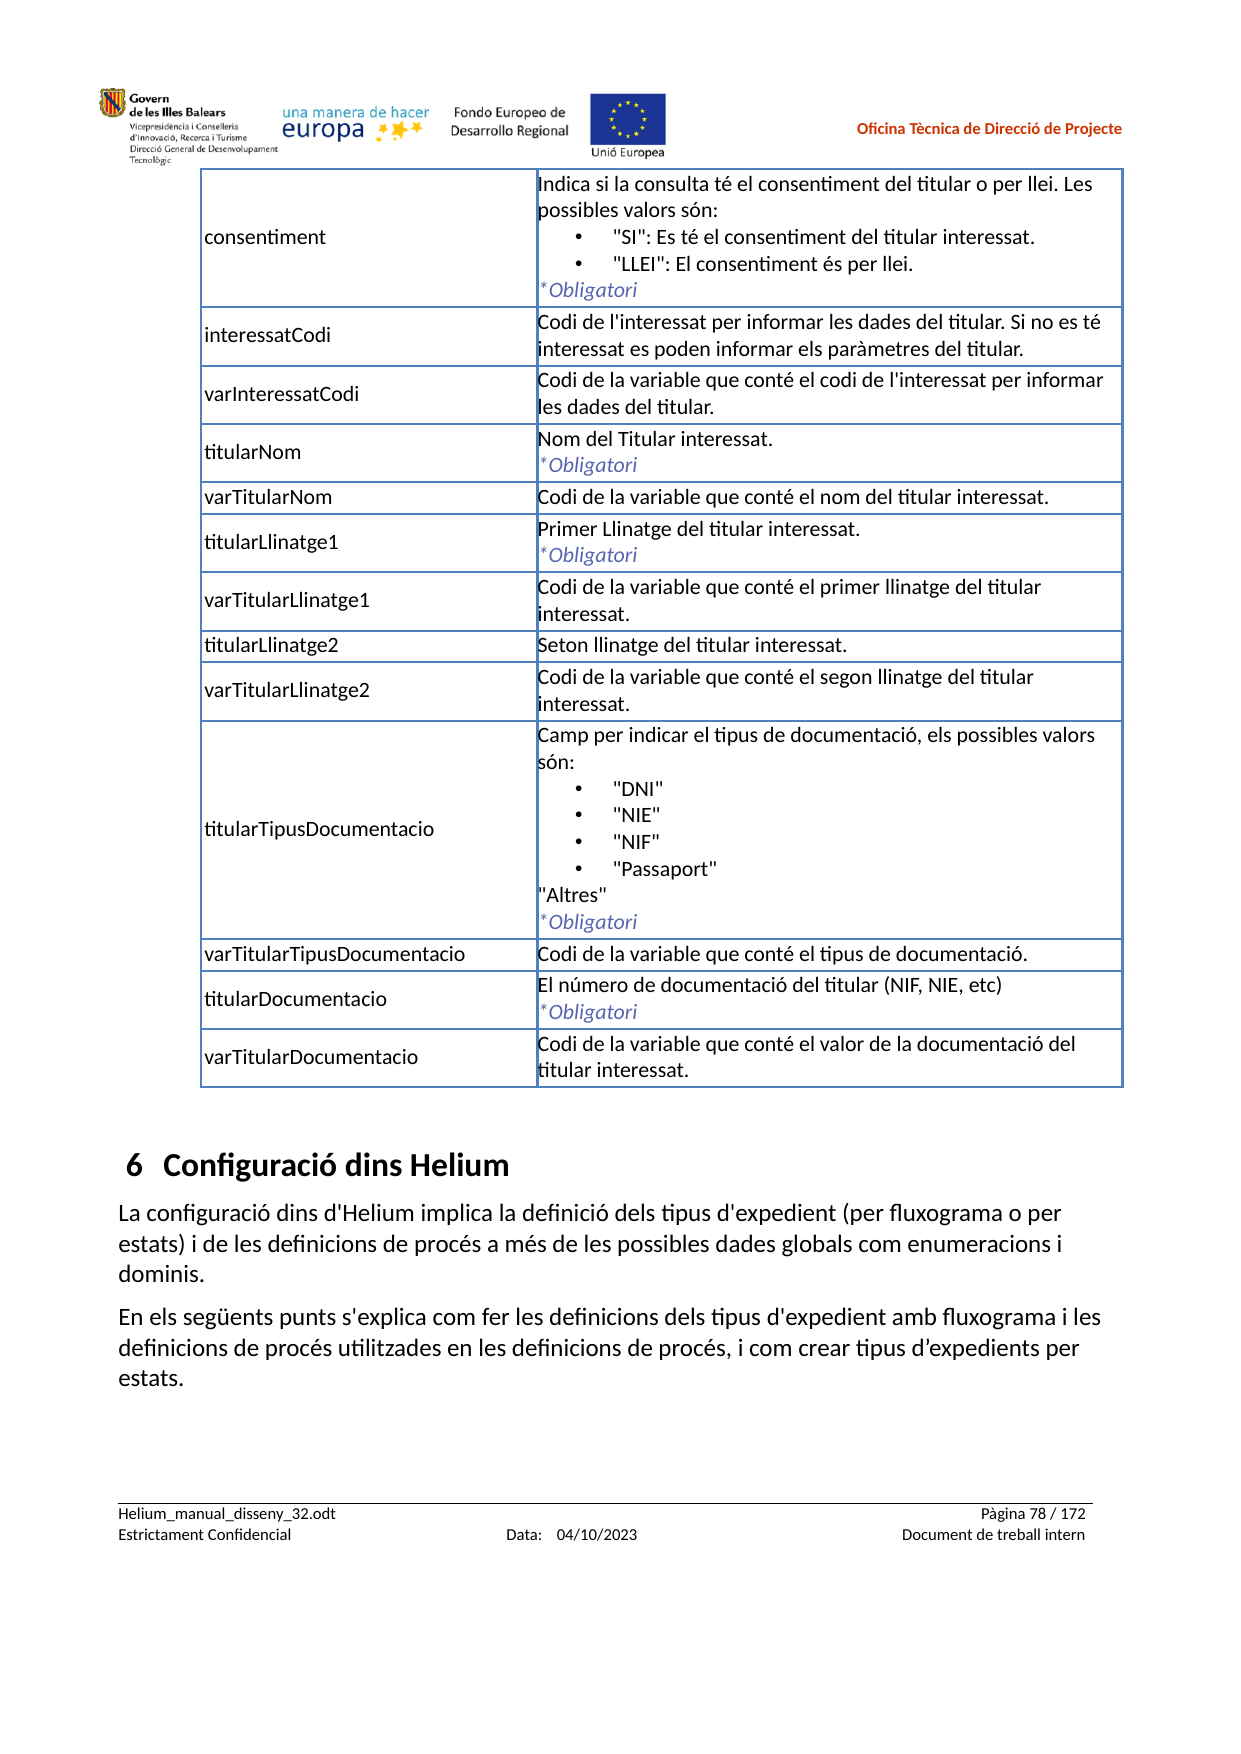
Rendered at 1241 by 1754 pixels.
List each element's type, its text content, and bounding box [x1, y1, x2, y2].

table_cell Indica si la consulta té el consentiment del titular o per llei. Les possibles valors són: "SI": Es té el consentiment del titular interessat. "LLEI": El consentiment és per llei. *Obligatori [539, 170, 1121, 306]
table_cell Codi de l'interessat per informar les dades del titular. Si no es té interessat es poden informar els paràmetres del titular. [539, 308, 1121, 364]
table_cell Codi de la variable que conté el primer llinatge del titular interessat. [539, 573, 1121, 629]
table_cell titularDocumentacio [202, 972, 536, 1028]
table_cell Codi de la variable que conté el codi de l'interessat per informar les dades del titular. [539, 367, 1121, 423]
table_cell titularLlinatge1 [202, 515, 536, 571]
table_cell Seton llinatge del titular interessat. [539, 632, 1121, 661]
table_cell interessatCodi [202, 308, 536, 364]
table_cell Primer Llinatge del titular interessat. *Obligatori [539, 515, 1121, 571]
table_cell Codi de la variable que conté el nom del titular interessat. [539, 483, 1121, 513]
table_cell varTitularLlinatge1 [202, 573, 536, 629]
table_cell Codi de la variable que conté el segon llinatge del titular interessat. [539, 663, 1121, 719]
table_cell varTitularNom [202, 483, 536, 513]
table_cell varTitularDocumentacio [202, 1030, 536, 1086]
table_cell titularLlinatge2 [202, 632, 536, 661]
picture [99, 87, 668, 166]
subtitle Configuració dins Helium [118, 1144, 1122, 1185]
text La configuració dins d'Helium implica la definició dels tipus d'expedient (per fluxograma o per estats) i de les definicions de procés a més de les possibles dades globals com enumeracions i dominis. [118, 1197, 1122, 1289]
table_cell titularTipusDocumentacio [202, 722, 536, 938]
table_cell El número de documentació del titular (NIF, NIE, etc) *Obligatori [539, 972, 1121, 1028]
table_cell Codi de la variable que conté el valor de la documentació del titular interessat. [539, 1030, 1121, 1086]
table_cell varInteressatCodi [202, 367, 536, 423]
table_cell titularNom [202, 425, 536, 481]
table_cell varTitularTipusDocumentacio [202, 940, 536, 969]
table_cell Nom del Titular interessat. *Obligatori [539, 425, 1121, 481]
table_cell varTitularLlinatge2 [202, 663, 536, 719]
table_cell Codi de la variable que conté el tipus de documentació. [539, 940, 1121, 969]
text En els següents punts s'explica com fer les definicions dels tipus d'expedient amb fluxograma i les definicions de procés utilitzades en les definicions de procés, i com crear tipus d’expedients per estats. [118, 1301, 1122, 1393]
table_cell consentiment [202, 170, 536, 306]
table_cell Camp per indicar el tipus de documentació, els possibles valors són: "DNI" "NIE" "NIF" "Passaport" "Altres" *Obligatori [539, 722, 1121, 938]
